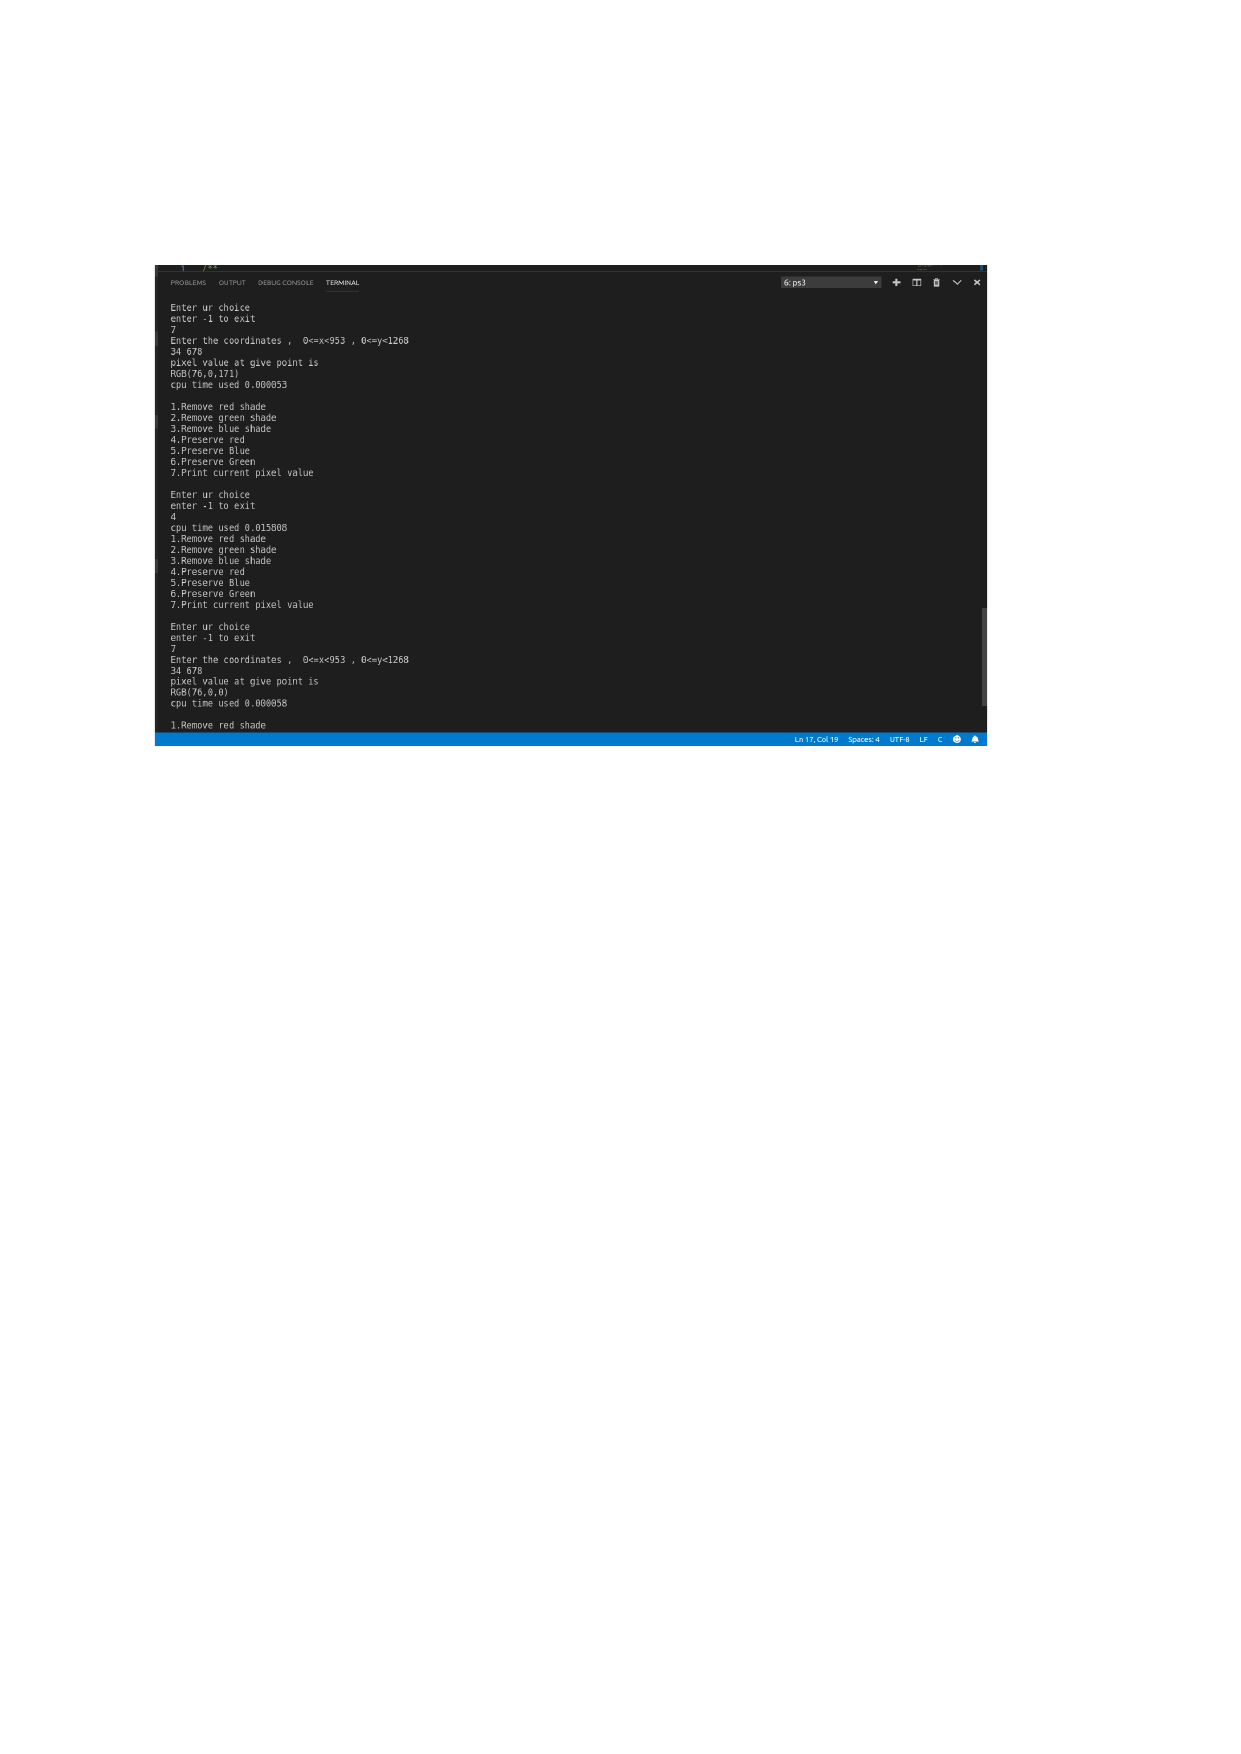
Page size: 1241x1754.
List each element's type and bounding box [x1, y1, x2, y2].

picture [154, 265, 988, 746]
